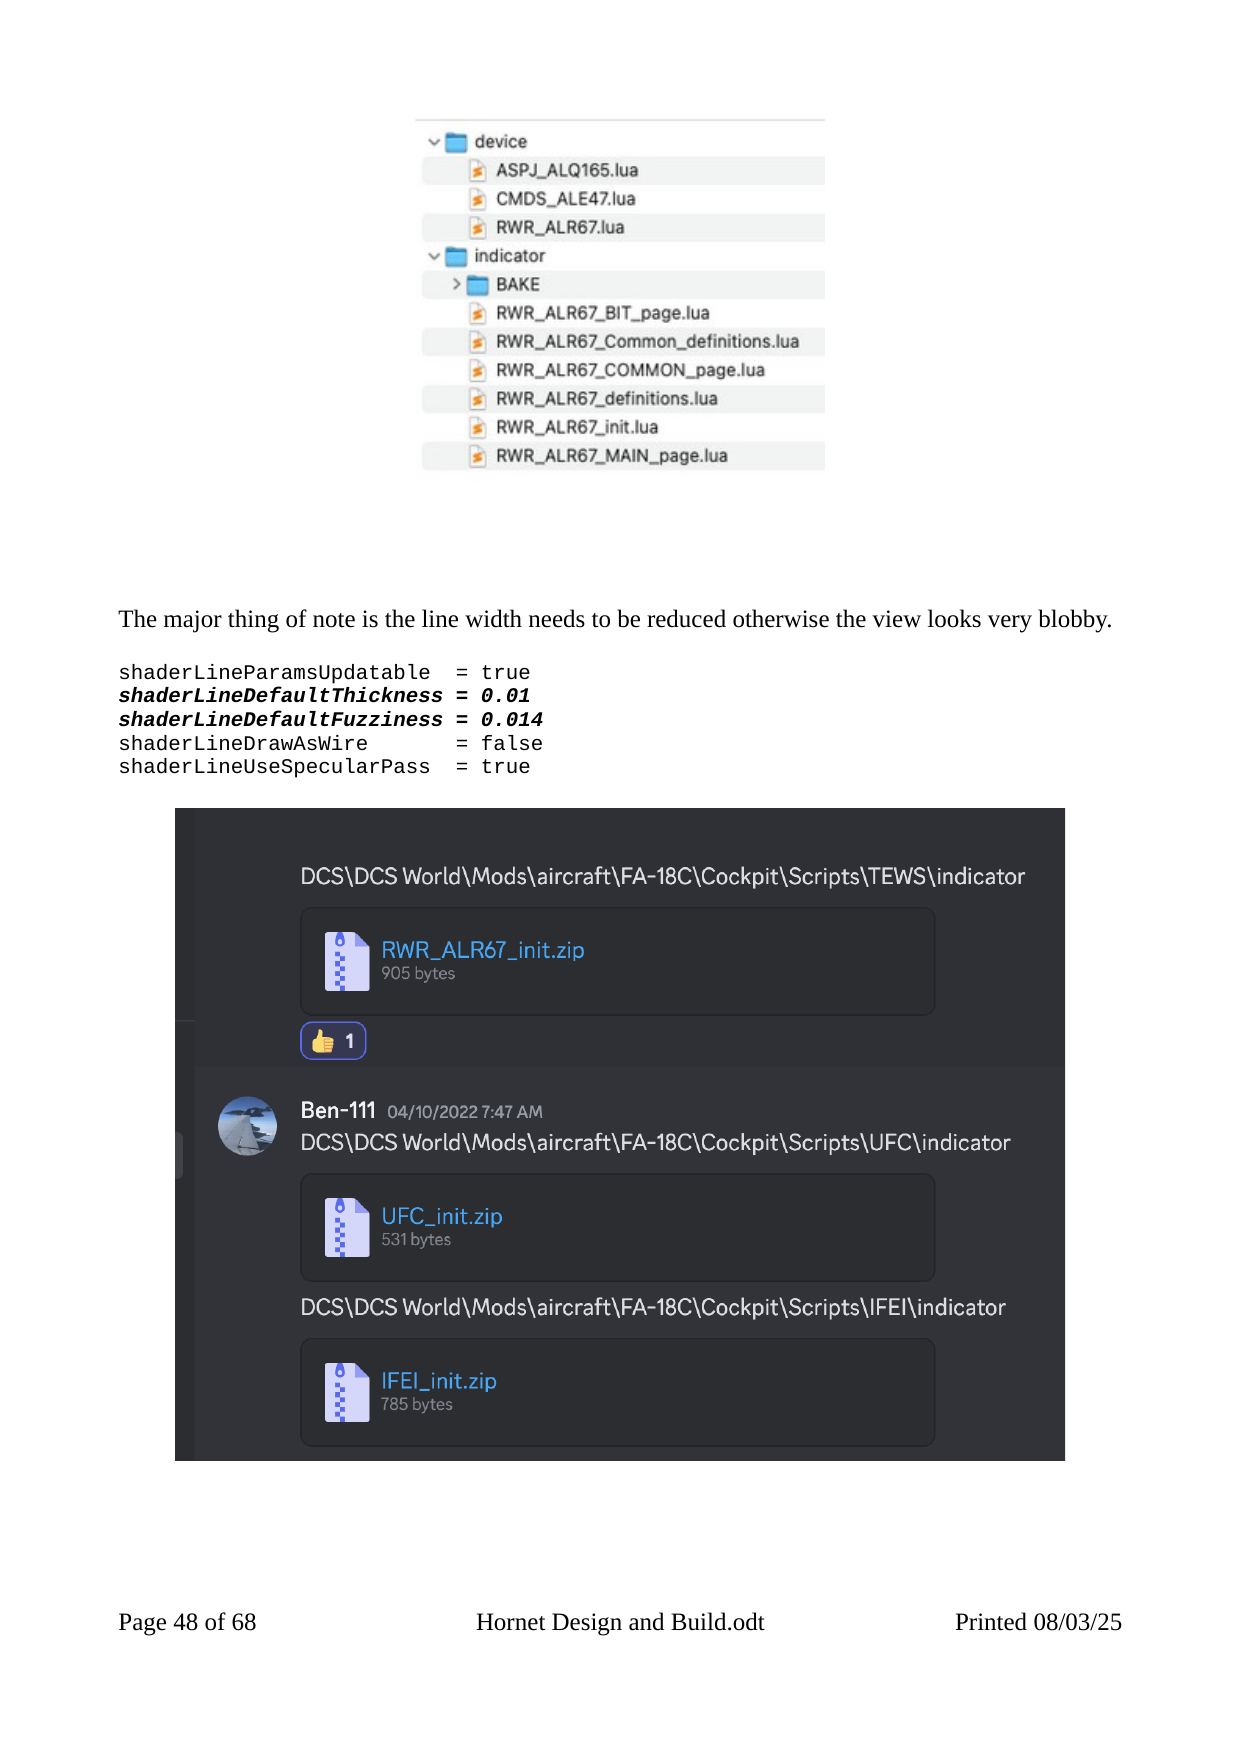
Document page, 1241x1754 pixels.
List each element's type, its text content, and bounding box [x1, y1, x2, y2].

text shaderLineDefaultThickness = 0.01 [118, 685, 1122, 709]
text The major thing of note is the line width needs to be reduced otherwise the view looks very blobby. [118, 604, 1122, 633]
text shaderLineDefaultFuzziness = 0.014 [118, 709, 1122, 733]
text shaderLineParamsUpdatable = true [118, 662, 1122, 685]
text shaderLineUseSpecularPass = true [118, 756, 1122, 780]
picture [415, 118, 825, 492]
picture [175, 808, 1066, 1461]
text shaderLineDrawAsWire = false [118, 733, 1122, 756]
